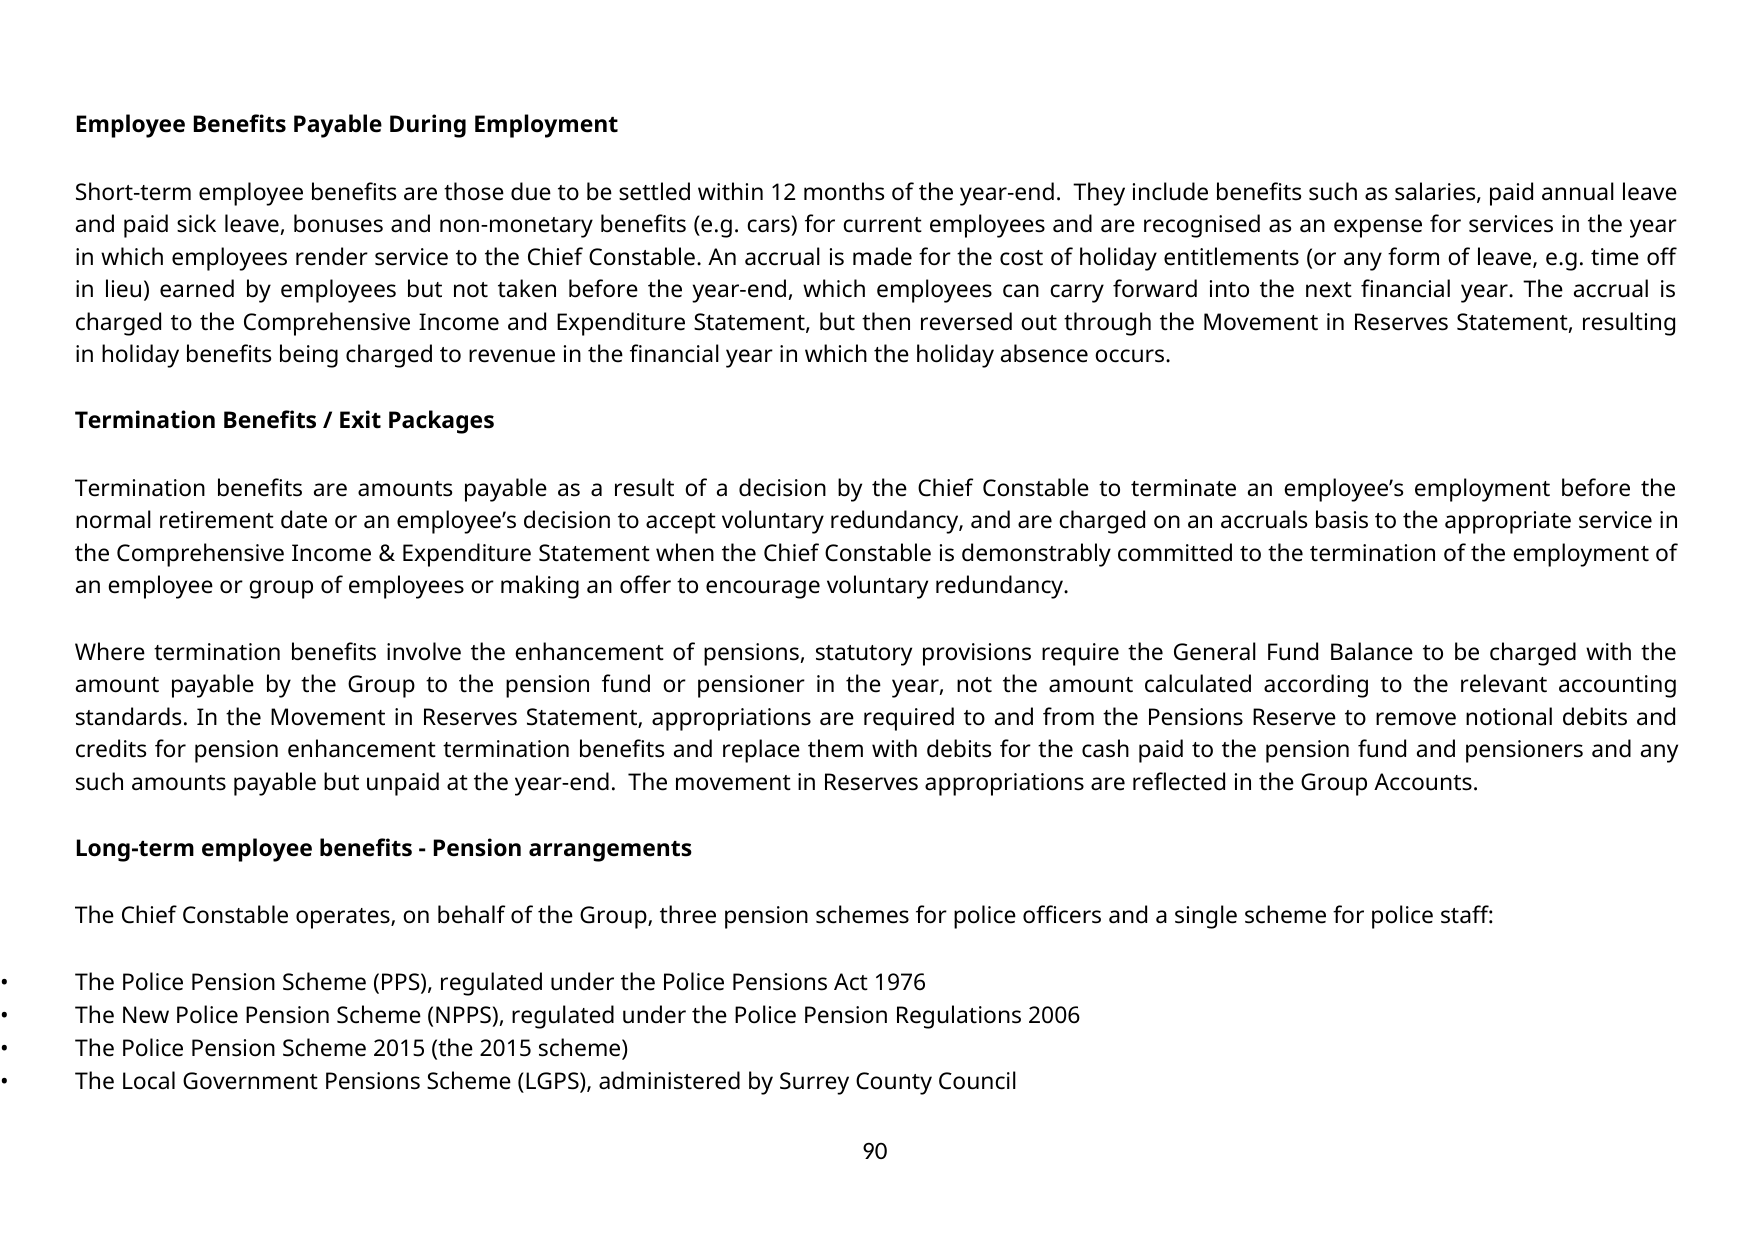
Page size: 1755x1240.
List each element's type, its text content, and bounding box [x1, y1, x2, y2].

subtitle Termination Benefits / Exit Packages [74, 404, 1382, 436]
text The Chief Constable operates, on behalf of the Group, three pension schemes for police officers and a single scheme for police staff: [74, 899, 1680, 930]
subtitle Long-term employee benefits - Pension arrangements [74, 832, 1382, 863]
text Short-term employee benefits are those due to be settled within 12 months of the year-end. They include benefits such as salaries, paid annual leave and paid sick leave, bonuses and non-monetary benefits (e.g. cars) for current employees and are recognised as an expense for services in the year in which employees render service to the Chief Constable. An accrual is made for the cost of holiday entitlements (or any form of leave, e.g. time off in lieu) earned by employees but not taken before the year-end, which employees can carry forward into the next financial year. The accrual is charged to the Comprehensive Income and Expenditure Statement, but then reversed out through the Movement in Reserves Statement, resulting in holiday benefits being charged to revenue in the financial year in which the holiday absence occurs. [74, 175, 1680, 369]
list The New Police Pension Scheme (NPPS), regulated under the Police Pension Regulations 2006 [0, 999, 1680, 1030]
list The Police Pension Scheme (PPS), regulated under the Police Pensions Act 1976 [0, 966, 1680, 997]
list The Police Pension Scheme 2015 (the 2015 scheme) [0, 1032, 1680, 1063]
subtitle Employee Benefits Payable During Employment [74, 108, 1382, 139]
text Where termination benefits involve the enhancement of pensions, statutory provisions require the General Fund Balance to be charged with the amount payable by the Group to the pension fund or pensioner in the year, not the amount calculated according to the relevant accounting standards. In the Movement in Reserves Statement, appropriations are required to and from the Pensions Reserve to remove notional debits and credits for pension enhancement termination benefits and replace them with debits for the cash paid to the pension fund and pensioners and any such amounts payable but unpaid at the year-end. The movement in Reserves appropriations are reflected in the Group Accounts. [74, 636, 1680, 797]
text Termination benefits are amounts payable as a result of a decision by the Chief Constable to terminate an employee’s employment before the normal retirement date or an employee’s decision to accept voluntary redundancy, and are charged on an accruals basis to the appropriate service in the Comprehensive Income & Expenditure Statement when the Chief Constable is demonstrably committed to the termination of the employment of an employee or group of employees or making an offer to encourage voluntary redundancy. [74, 472, 1680, 600]
list The Local Government Pensions Scheme (LGPS), administered by Surrey County Council [0, 1065, 1680, 1096]
